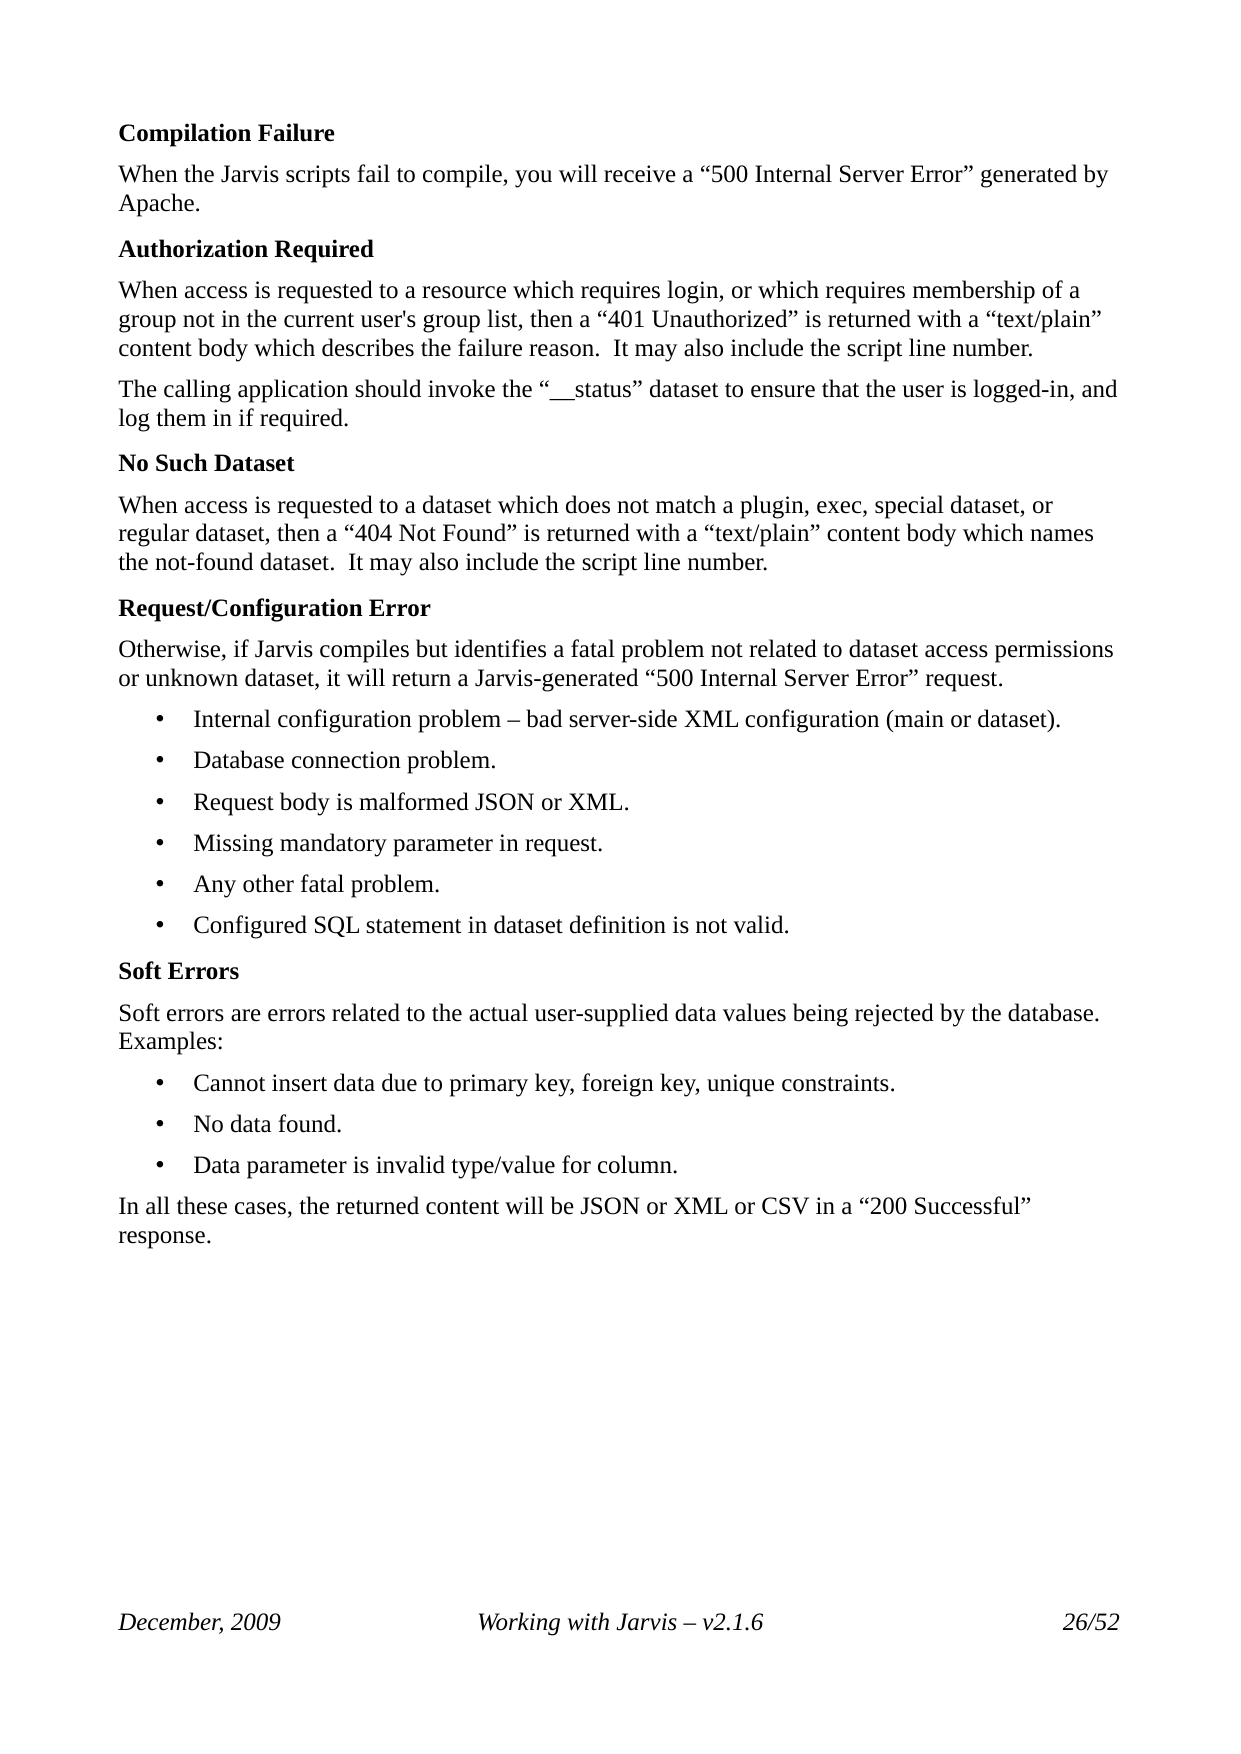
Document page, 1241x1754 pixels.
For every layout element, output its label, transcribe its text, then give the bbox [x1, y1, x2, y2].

text Soft errors are errors related to the actual user-supplied data values being rejected by the database. Examples: [118, 998, 1122, 1055]
list Database connection problem. [156, 746, 1122, 774]
text Otherwise, if Jarvis compiles but identifies a fatal problem not related to dataset access permissions or unknown dataset, it will return a Jarvis-generated “500 Internal Server Error” request. [118, 634, 1122, 692]
subtitle Soft Errors [118, 956, 1122, 985]
list Configured SQL statement in dataset definition is not valid. [156, 911, 1122, 939]
text When access is requested to a dataset which does not match a plugin, exec, special dataset, or regular dataset, then a “404 Not Found” is returned with a “text/plain” content body which names the not-found dataset. It may also include the script line number. [118, 490, 1122, 576]
list No data found. [156, 1109, 1122, 1138]
list Missing mandatory parameter in request. [156, 828, 1122, 857]
text When access is requested to a resource which requires login, or which requires membership of a group not in the current user's group list, then a “401 Unauthorized” is returned with a “text/plain” content body which describes the failure reason. It may also include the script line number. [118, 275, 1122, 361]
list Data parameter is invalid type/value for column. [156, 1150, 1122, 1179]
list Internal configuration problem – bad server-side XML configuration (main or dataset). [156, 704, 1122, 733]
list Request body is malformed JSON or XML. [156, 787, 1122, 816]
subtitle No Such Dataset [118, 448, 1122, 477]
list Any other fatal problem. [156, 869, 1122, 898]
text The calling application should invoke the “__status” dataset to ensure that the user is logged-in, and log them in if required. [118, 374, 1122, 431]
text When the Jarvis scripts fail to compile, you will receive a “500 Internal Server Error” generated by Apache. [118, 159, 1122, 217]
subtitle Request/Configuration Error [118, 593, 1122, 622]
subtitle Compilation Failure [118, 118, 1122, 147]
text In all these cases, the returned content will be JSON or XML or CSV in a “200 Successful” response. [118, 1191, 1122, 1249]
list Cannot insert data due to primary key, foreign key, unique constraints. [156, 1068, 1122, 1096]
subtitle Authorization Required [118, 234, 1122, 263]
